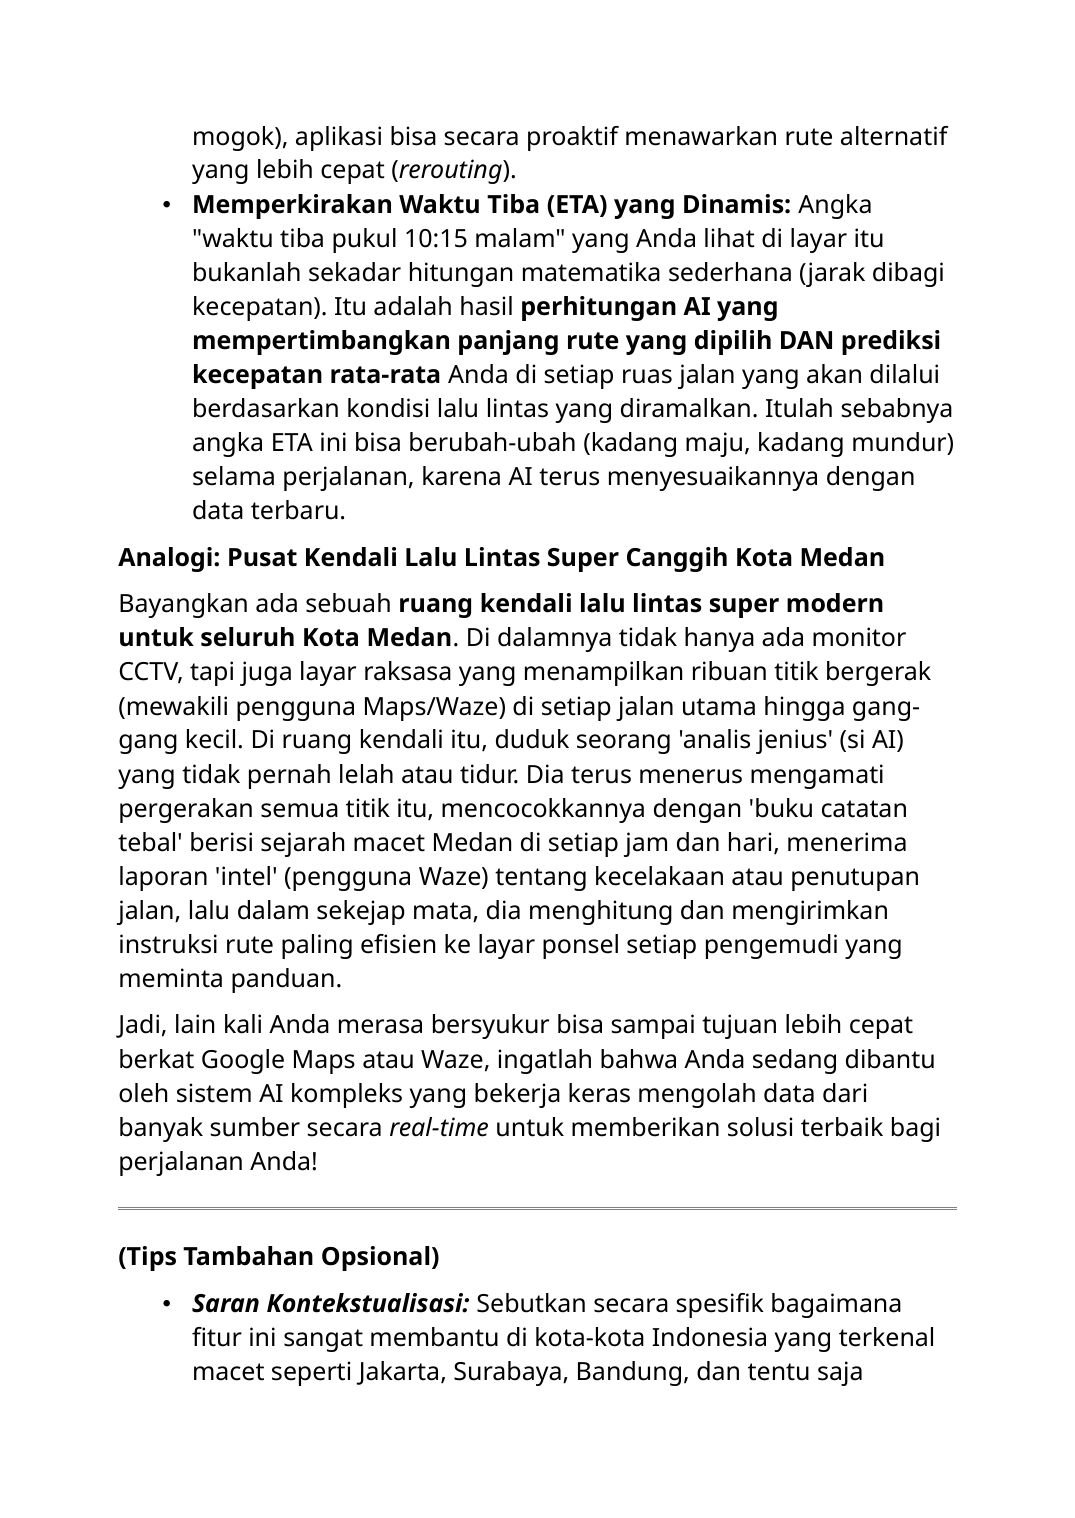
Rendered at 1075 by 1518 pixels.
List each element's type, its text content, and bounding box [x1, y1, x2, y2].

list mogok), aplikasi bisa secara proaktif menawarkan rute alternatif yang lebih cepat (rerouting). [162, 118, 957, 186]
list Memperkirakan Waktu Tiba (ETA) yang Dinamis: Angka "waktu tiba pukul 10:15 malam" yang Anda lihat di layar itu bukanlah sekadar hitungan matematika sederhana (jarak dibagi kecepatan). Itu adalah hasil perhitungan AI yang mempertimbangkan panjang rute yang dipilih DAN prediksi kecepatan rata-rata Anda di setiap ruas jalan yang akan dilalui berdasarkan kondisi lalu lintas yang diramalkan. Itulah sebabnya angka ETA ini bisa berubah-ubah (kadang maju, kadang mundur) selama perjalanan, karena AI terus menyesuaikannya dengan data terbaru. [162, 186, 957, 527]
text Jadi, lain kali Anda merasa bersyukur bisa sampai tujuan lebih cepat berkat Google Maps atau Waze, ingatlah bahwa Anda sedang dibantu oleh sistem AI kompleks yang bekerja keras mengolah data dari banyak sumber secara real-time untuk memberikan solusi terbaik bagi perjalanan Anda! [118, 1007, 957, 1177]
list Saran Kontekstualisasi: Sebutkan secara spesifik bagaimana fitur ini sangat membantu di kota-kota Indonesia yang terkenal macet seperti Jakarta, Surabaya, Bandung, dan tentu saja [162, 1285, 957, 1388]
text (Tips Tambahan Opsional) [118, 1239, 957, 1273]
text Bayangkan ada sebuah ruang kendali lalu lintas super modern untuk seluruh Kota Medan. Di dalamnya tidak hanya ada monitor CCTV, tapi juga layar raksasa yang menampilkan ribuan titik bergerak (mewakili pengguna Maps/Waze) di setiap jalan utama hingga gang-gang kecil. Di ruang kendali itu, duduk seorang 'analis jenius' (si AI) yang tidak pernah lelah atau tidur. Dia terus menerus mengamati pergerakan semua titik itu, mencocokkannya dengan 'buku catatan tebal' berisi sejarah macet Medan di setiap jam dan hari, menerima laporan 'intel' (pengguna Waze) tentang kecelakaan atau penutupan jalan, lalu dalam sekejap mata, dia menghitung dan mengirimkan instruksi rute paling efisien ke layar ponsel setiap pengemudi yang meminta panduan. [118, 586, 957, 995]
text Analogi: Pusat Kendali Lalu Lintas Super Canggih Kota Medan [118, 539, 957, 573]
